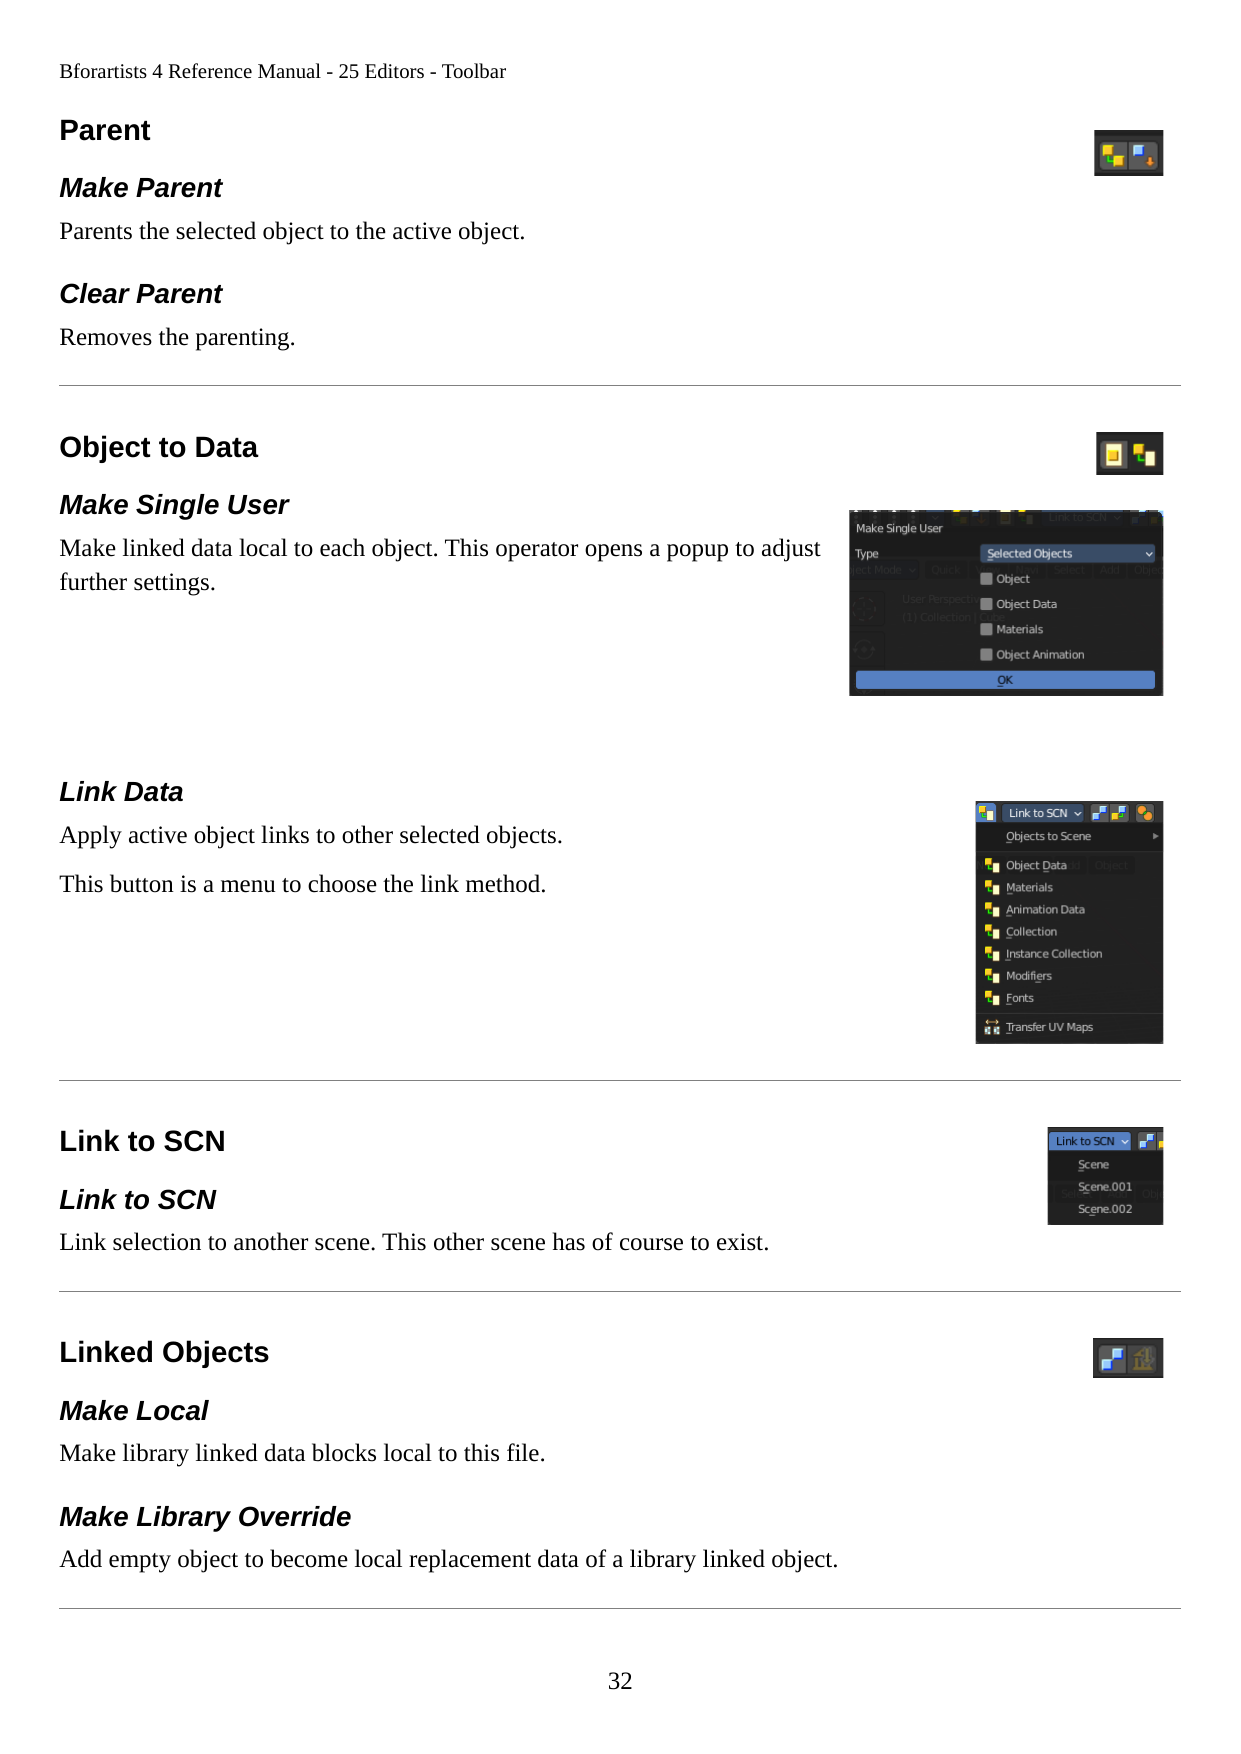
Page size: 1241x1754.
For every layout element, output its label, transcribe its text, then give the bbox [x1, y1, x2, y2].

picture [1047, 1127, 1164, 1225]
subtitle Clear Parent [59, 277, 1181, 309]
text Removes the parenting. [59, 322, 1181, 350]
text Parents the selected object to the active object. [59, 216, 1181, 244]
text Make linked data local to each object. This operator opens a popup to adjust further settings. [59, 533, 849, 596]
text Add empty object to become local replacement data of a library linked object. [59, 1544, 1181, 1573]
subtitle Parent [59, 113, 1181, 146]
subtitle Link to SCN [59, 1183, 1047, 1215]
picture [975, 801, 1164, 1044]
subtitle Link Data [59, 776, 1181, 808]
subtitle Linked Objects [59, 1335, 1181, 1369]
subtitle Object to Data [59, 429, 1181, 463]
picture [849, 510, 1164, 696]
subtitle Make Library Override [59, 1500, 1181, 1532]
text Make library linked data blocks local to this file. [59, 1438, 1181, 1467]
text This button is a menu to choose the link method. [59, 869, 975, 898]
subtitle Make Local [59, 1394, 1181, 1426]
picture [1094, 130, 1164, 176]
subtitle Make Parent [59, 171, 1181, 203]
subtitle Make Single User [59, 488, 1181, 520]
text Apply active object links to other selected objects. [59, 820, 975, 849]
picture [1096, 432, 1164, 475]
subtitle Link to SCN [59, 1124, 1181, 1158]
text Link selection to another scene. This other scene has of course to exist. [59, 1227, 1181, 1256]
subtitle [1164, 1183, 1181, 1215]
picture [1093, 1338, 1164, 1378]
